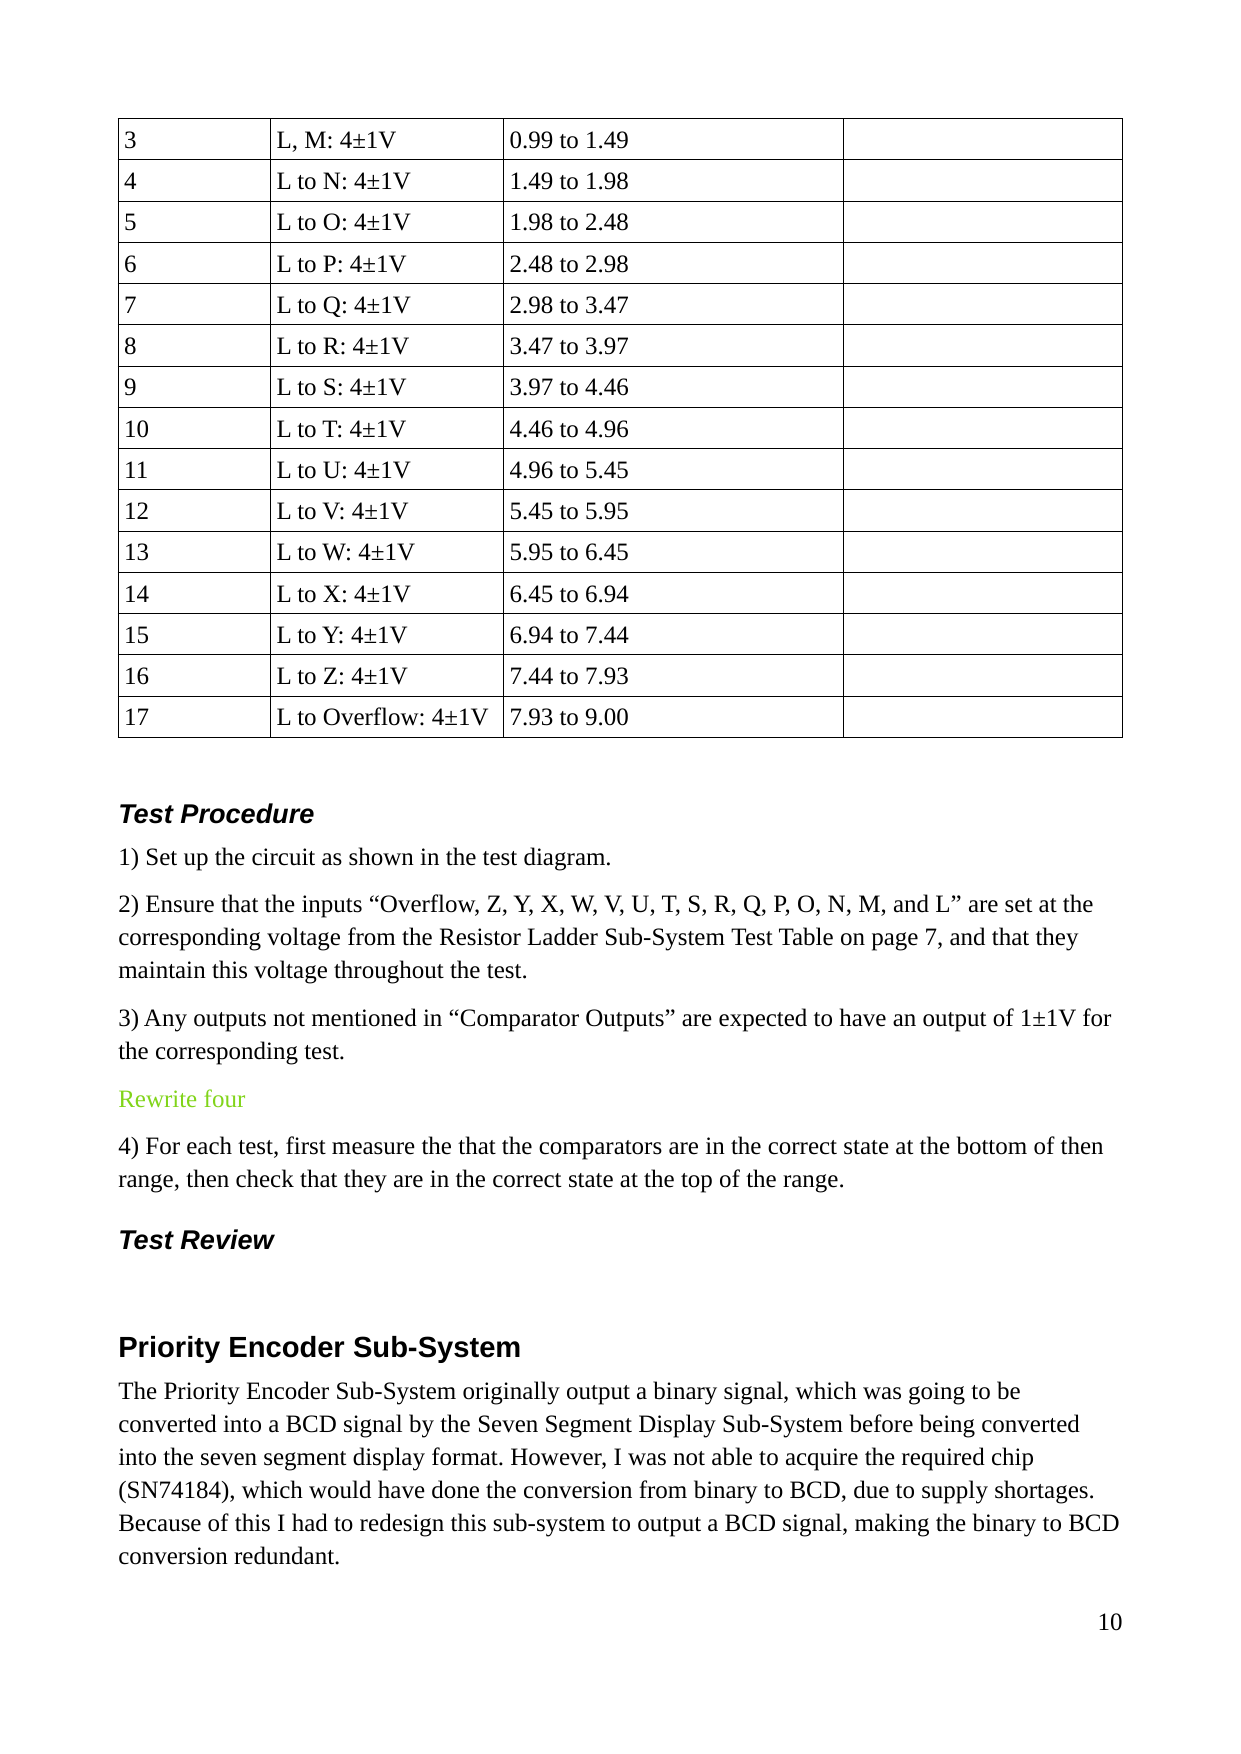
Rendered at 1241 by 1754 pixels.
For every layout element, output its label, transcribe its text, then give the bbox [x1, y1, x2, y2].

table_cell 0.99 to 1.49 [504, 119, 843, 159]
table_cell 2.98 to 3.47 [504, 284, 843, 324]
table_cell 3 [119, 119, 270, 159]
table_cell 5.45 to 5.95 [504, 490, 843, 531]
table_cell L to U: 4±1V [271, 449, 503, 489]
table_cell 16 [119, 655, 270, 696]
table_cell [844, 449, 1122, 489]
table_cell L to Z: 4±1V [271, 655, 503, 696]
text Rewrite four [118, 1084, 1122, 1112]
table_cell 1.98 to 2.48 [504, 202, 843, 242]
table_cell L to N: 4±1V [271, 160, 503, 201]
table_cell 15 [119, 614, 270, 654]
table_cell L to S: 4±1V [271, 367, 503, 407]
table_cell 13 [119, 532, 270, 572]
table_cell [844, 160, 1122, 201]
table_cell [844, 655, 1122, 696]
subtitle Test Procedure [118, 798, 1122, 829]
table_cell L to O: 4±1V [271, 202, 503, 242]
table_cell 14 [119, 573, 270, 613]
table_cell [844, 614, 1122, 654]
table_cell 4.46 to 4.96 [504, 408, 843, 448]
table_cell L to T: 4±1V [271, 408, 503, 448]
table_cell 4 [119, 160, 270, 201]
table_cell 3.47 to 3.97 [504, 325, 843, 366]
table_cell 7.93 to 9.00 [504, 697, 843, 737]
text The Priority Encoder Sub-System originally output a binary signal, which was going to be converted into a BCD signal by the Seven Segment Display Sub-System before being converted into the seven segment display format. However, I was not able to acquire the required chip (SN74184), which would have done the conversion from binary to BCD, due to supply shortages. Because of this I had to redesign this sub-system to output a BCD signal, making the binary to BCD conversion redundant. [118, 1376, 1122, 1570]
table_cell 7.44 to 7.93 [504, 655, 843, 696]
table_cell 1.49 to 1.98 [504, 160, 843, 201]
table_cell [844, 325, 1122, 366]
table_cell L to Y: 4±1V [271, 614, 503, 654]
text 2) Ensure that the inputs “Overflow, Z, Y, X, W, V, U, T, S, R, Q, P, O, N, M, and L” are set at the corresponding voltage from the Resistor Ladder Sub-System Test Table on page 7, and that they maintain this voltage throughout the test. [118, 889, 1122, 984]
table_cell L to Q: 4±1V [271, 284, 503, 324]
table_cell [844, 119, 1122, 159]
table_cell [844, 367, 1122, 407]
table_cell [844, 408, 1122, 448]
table_cell 10 [119, 408, 270, 448]
table_cell [844, 202, 1122, 242]
table_cell L to R: 4±1V [271, 325, 503, 366]
table_cell L, M: 4±1V [271, 119, 503, 159]
table_cell [844, 243, 1122, 283]
text 1) Set up the circuit as shown in the test diagram. [118, 842, 1122, 871]
table_cell 12 [119, 490, 270, 531]
text 4) For each test, first measure the that the comparators are in the correct state at the bottom of then range, then check that they are in the correct state at the top of the range. [118, 1131, 1122, 1193]
table_cell [844, 697, 1122, 737]
table_cell L to P: 4±1V [271, 243, 503, 283]
table_cell 5.95 to 6.45 [504, 532, 843, 572]
table_cell 17 [119, 697, 270, 737]
table_cell 2.48 to 2.98 [504, 243, 843, 283]
table_cell L to W: 4±1V [271, 532, 503, 572]
subtitle Test Review [118, 1224, 1122, 1256]
table_cell 6.45 to 6.94 [504, 573, 843, 613]
table_cell 4.96 to 5.45 [504, 449, 843, 489]
table_cell [844, 284, 1122, 324]
subtitle Priority Encoder Sub-System [118, 1330, 1122, 1364]
table_cell [844, 490, 1122, 531]
table_cell 6.94 to 7.44 [504, 614, 843, 654]
table_cell L to X: 4±1V [271, 573, 503, 613]
table_cell 5 [119, 202, 270, 242]
table_cell 7 [119, 284, 270, 324]
table_cell [844, 573, 1122, 613]
text 3) Any outputs not mentioned in “Comparator Outputs” are expected to have an output of 1±1V for the corresponding test. [118, 1003, 1122, 1065]
table_cell L to Overflow: 4±1V [271, 697, 503, 737]
table_cell L to V: 4±1V [271, 490, 503, 531]
table_cell 6 [119, 243, 270, 283]
table_cell 3.97 to 4.46 [504, 367, 843, 407]
table_cell 8 [119, 325, 270, 366]
table_cell 9 [119, 367, 270, 407]
table_cell [844, 532, 1122, 572]
table_cell 11 [119, 449, 270, 489]
